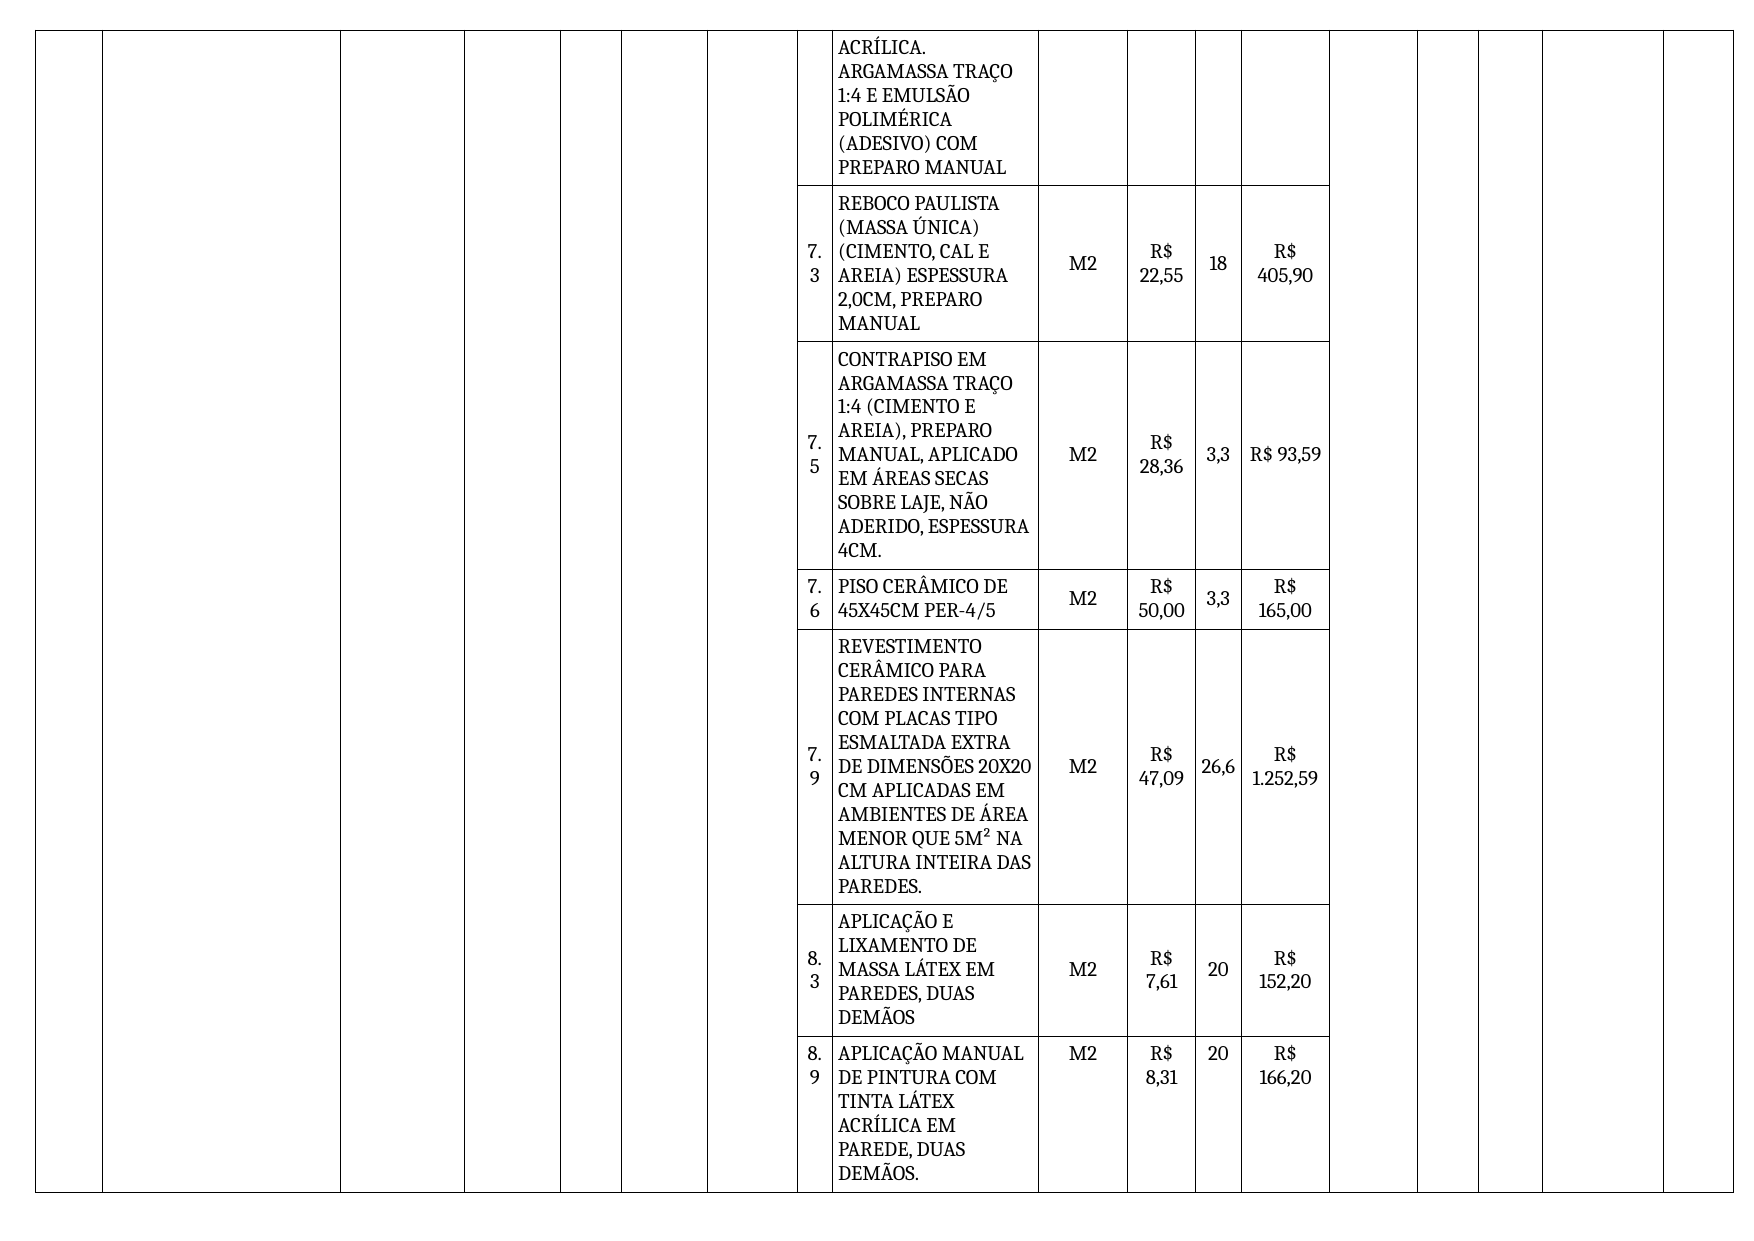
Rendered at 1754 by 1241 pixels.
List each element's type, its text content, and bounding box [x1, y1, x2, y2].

table_cell [36, 31, 102, 1191]
table_cell [1543, 31, 1663, 1191]
table_cell CONTRAPISO EM ARGAMASSA TRAÇO 1:4 (CIMENTO E AREIA), PREPARO MANUAL, APLICADO EM ÁREAS SECAS SOBRE LAJE, NÃO ADERIDO, ESPESSURA 4CM. [833, 342, 1038, 568]
table_cell R$ 165,00 [1242, 570, 1329, 628]
table_cell [1418, 31, 1478, 1191]
table_cell 26,6 [1196, 630, 1241, 904]
table_cell 7.3 [798, 186, 832, 341]
table_cell 20 [1196, 1037, 1241, 1191]
table_cell 7.5 [798, 342, 832, 568]
table_cell REVESTIMENTO CERÂMICO PARA PAREDES INTERNAS COM PLACAS TIPO ESMALTADA EXTRA DE DIMENSÕES 20X20 CM APLICADAS EM AMBIENTES DE ÁREA MENOR QUE 5M² NA ALTURA INTEIRA DAS PAREDES. [833, 630, 1038, 904]
table_cell 7.6 [798, 570, 832, 628]
table_cell 8.3 [798, 905, 832, 1036]
table_cell 3,3 [1196, 342, 1241, 568]
table_cell R$ 405,90 [1242, 186, 1329, 341]
table_cell R$ 50,00 [1128, 570, 1195, 628]
table_cell [708, 31, 797, 1191]
table_cell R$ 152,20 [1242, 905, 1329, 1036]
table_cell 7.9 [798, 630, 832, 904]
table_cell [341, 31, 464, 1191]
table_cell [465, 31, 560, 1191]
table_cell R$ 28,36 [1128, 342, 1195, 568]
table_cell [561, 31, 621, 1191]
table_cell R$ 1.252,59 [1242, 630, 1329, 904]
table_cell 20 [1196, 905, 1241, 1036]
table_cell [1196, 31, 1241, 185]
table_cell M2 [1039, 342, 1127, 568]
table_cell R$ 166,20 [1242, 1037, 1329, 1191]
table_cell [1664, 31, 1733, 1191]
table_cell [1479, 31, 1542, 1191]
table_cell [798, 31, 832, 185]
table_cell 8.9 [798, 1037, 832, 1191]
table_cell [1039, 31, 1127, 185]
table_cell 18 [1196, 186, 1241, 341]
table_cell R$ 7,61 [1128, 905, 1195, 1036]
table_cell APLICAÇÃO E LIXAMENTO DE MASSA LÁTEX EM PAREDES, DUAS DEMÃOS [833, 905, 1038, 1036]
table_cell R$ 8,31 [1128, 1037, 1195, 1191]
table_cell APLICAÇÃO MANUAL DE PINTURA COM TINTA LÁTEX ACRÍLICA EM PAREDE, DUAS DEMÃOS. [833, 1037, 1038, 1191]
table_cell [622, 31, 707, 1191]
table_cell R$ 93,59 [1242, 342, 1329, 568]
table_cell [103, 31, 340, 1191]
table_cell M2 [1039, 570, 1127, 628]
table_cell [1242, 31, 1329, 185]
table_cell 3,3 [1196, 570, 1241, 628]
table_cell REBOCO PAULISTA (MASSA ÚNICA) (CIMENTO, CAL E AREIA) ESPESSURA 2,0CM, PREPARO MANUAL [833, 186, 1038, 341]
table_cell M2 [1039, 630, 1127, 904]
table_cell M2 [1039, 905, 1127, 1036]
table_cell [1128, 31, 1195, 185]
table_cell R$ 22,55 [1128, 186, 1195, 341]
table_cell ACRÍLICA. ARGAMASSA TRAÇO 1:4 E EMULSÃO POLIMÉRICA (ADESIVO) COM PREPARO MANUAL [833, 31, 1038, 185]
table_cell [1330, 31, 1417, 1191]
table_cell R$ 47,09 [1128, 630, 1195, 904]
table_cell PISO CERÂMICO DE 45X45CM PER-4/5 [833, 570, 1038, 628]
table_cell M2 [1039, 1037, 1127, 1191]
table_cell M2 [1039, 186, 1127, 341]
